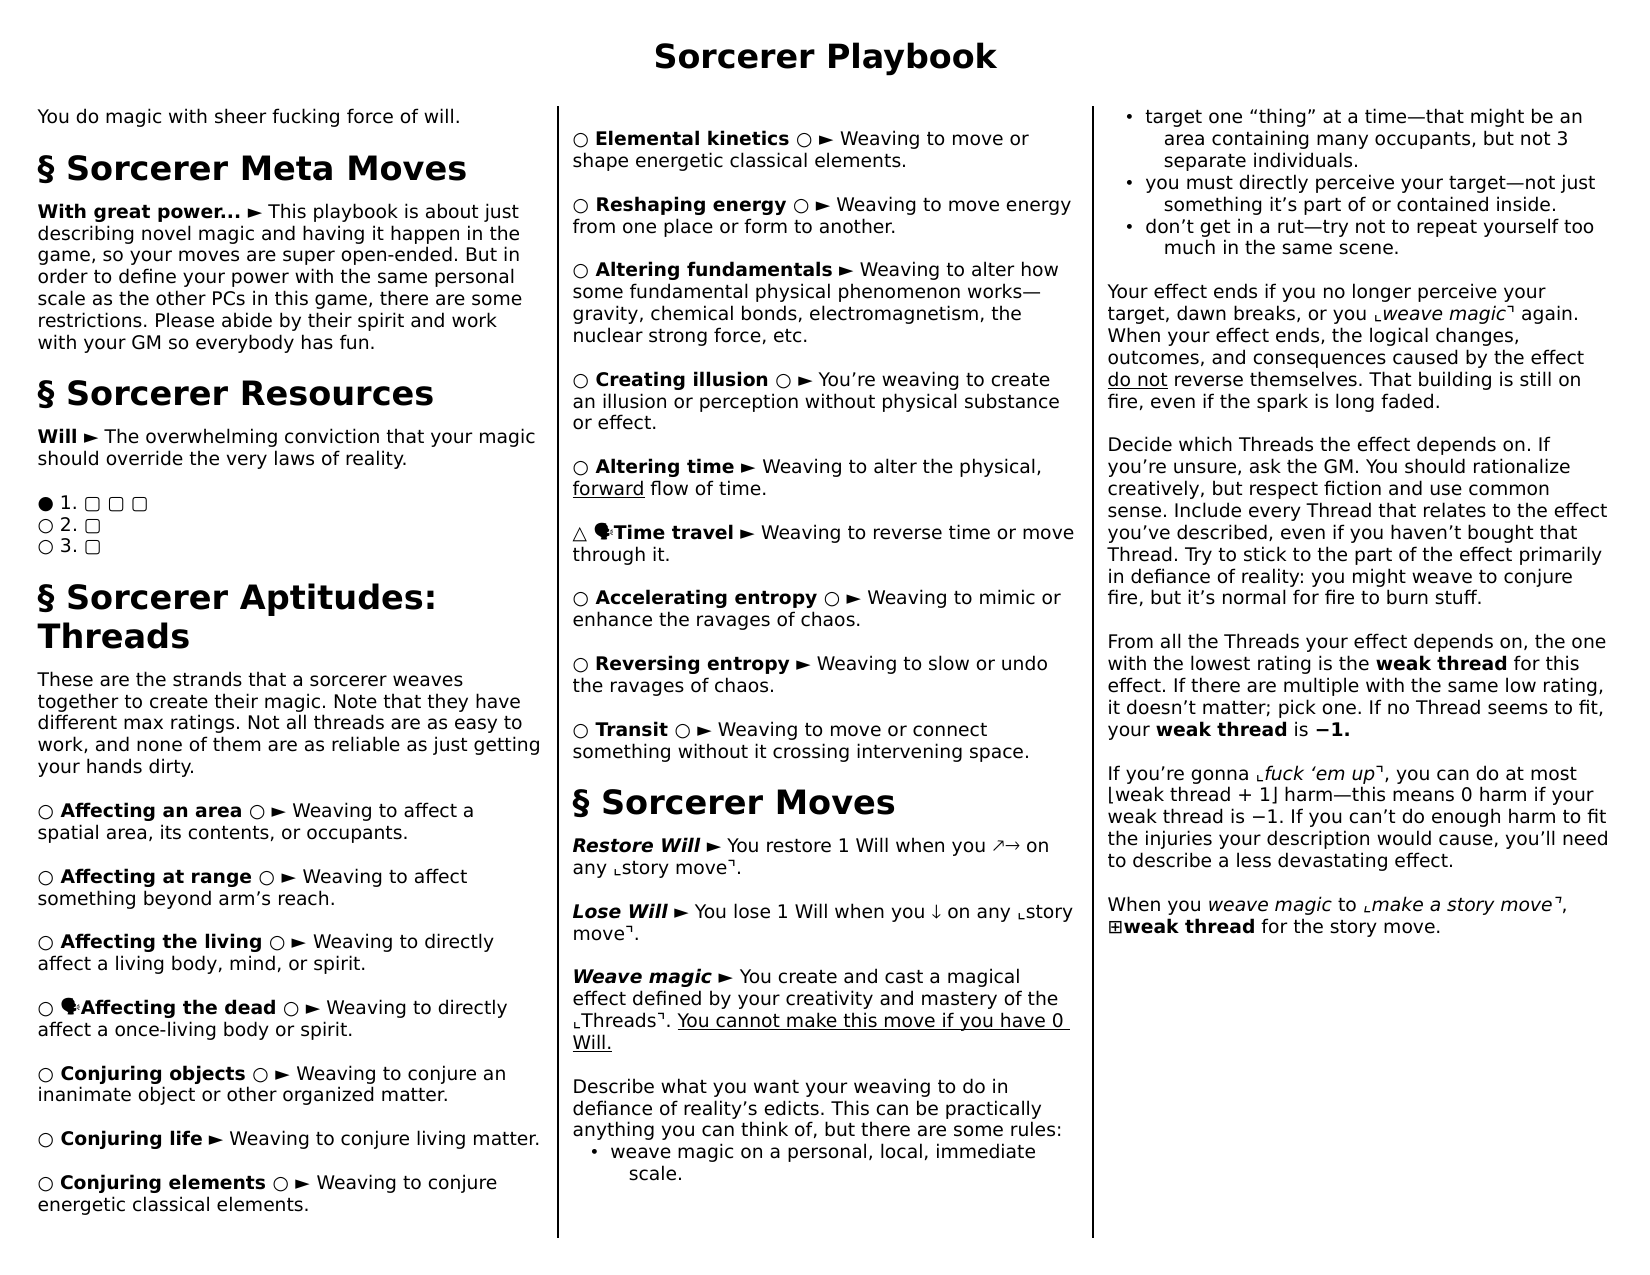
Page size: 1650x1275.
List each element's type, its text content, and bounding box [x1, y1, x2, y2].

text From all the Threads your effect depends on, the one with the lowest rating is the weak thread for this effect. If there are multiple with the same low rating, it doesn’t matter; pick one. If no Thread seems to fit, your weak thread is −1. [1107, 631, 1612, 741]
text Will ► The overwhelming conviction that your magic should override the very laws of reality. [37, 426, 542, 470]
text Describe what you want your weaving to do in defiance of reality’s edicts. This can be practically anything you can think of, but there are some rules: [572, 1076, 1077, 1141]
text ○ Reversing entropy ► Weaving to slow or undo the ravages of chaos. [572, 653, 1077, 697]
subtitle § Sorcerer Resources [37, 374, 542, 414]
text ● 1. ▢ ▢ ▢ [37, 492, 542, 514]
text Lose Will ► You lose 1 Will when you 🡓 on any ⌞story move⌝. [572, 901, 1077, 944]
text ○ Conjuring elements ○ ► Weaving to conjure energetic classical elements. [37, 1172, 542, 1216]
text ○ Altering time ► Weaving to alter the physical, forward flow of time. [572, 456, 1077, 500]
text ○ 🗣Affecting the dead ○ ► Weaving to directly affect a once-living body or spirit. [37, 997, 542, 1041]
text With great power... ► This playbook is about just describing novel magic and having it happen in the game, so your moves are super open-ended. But in order to define your power with the same personal scale as the other PCs in this game, there are some restrictions. Please abide by their spirit and work with your GM so everybody has fun. [37, 201, 542, 354]
text Weave magic ► You create and cast a magical effect defined by your creativity and mastery of the ⌞Threads⌝. You cannot make this move if you have 0 Will. [572, 966, 1077, 1054]
text ○ Affecting the living ○ ► Weaving to directly affect a living body, mind, or spirit. [37, 931, 542, 975]
text ○ Creating illusion ○ ► You’re weaving to create an illusion or perception without physical substance or effect. [572, 369, 1077, 434]
text When you weave magic to ⌞make a story move⌝, ⊞weak thread for the story move. [1107, 894, 1612, 938]
text ○ Affecting an area ○ ► Weaving to affect a spatial area, its contents, or occupants. [37, 800, 542, 844]
text Restore Will ► You restore 1 Will when you 🡕🡒 on any ⌞story move⌝. [572, 835, 1077, 879]
text If you’re gonna ⌞fuck ‘em up⌝, you can do at most ⌊weak thread + 1⌋ harm—this means 0 harm if your weak thread is −1. If you can’t do enough harm to fit the injuries your description would cause, you’ll need to describe a less devastating effect. [1107, 763, 1612, 872]
subtitle § Sorcerer Aptitudes: Threads [37, 578, 542, 656]
text △ 🗣Time travel ► Weaving to reverse time or move through it. [572, 522, 1077, 566]
subtitle § Sorcerer Meta Moves [37, 149, 542, 188]
text Decide which Threads the effect depends on. If you’re unsure, ask the GM. You should rationalize creatively, but respect fiction and use common sense. Include every Thread that relates to the effect you’ve described, even if you haven’t bought that Thread. Try to stick to the part of the effect primarily in defiance of reality: you might weave to conjure fire, but it’s normal for fire to burn stuff. [1107, 434, 1612, 609]
list you must directly perceive your target—not just something it’s part of or contained inside. [1126, 172, 1612, 216]
text ○ Affecting at range ○ ► Weaving to affect something beyond arm’s reach. [37, 866, 542, 909]
text ○ Reshaping energy ○ ► Weaving to move energy from one place or form to another. [572, 194, 1077, 238]
text ○ Altering fundamentals ► Weaving to alter how some fundamental physical phenomenon works—gravity, chemical bonds, electromagnetism, the nuclear strong force, etc. [572, 259, 1077, 347]
text ○ Transit ○ ► Weaving to move or connect something without it crossing intervening space. [572, 719, 1077, 763]
list don’t get in a rut—try not to repeat yourself too much in the same scene. [1126, 216, 1612, 259]
text ○ Conjuring life ► Weaving to conjure living matter. [37, 1128, 542, 1150]
text ○ Conjuring objects ○ ► Weaving to conjure an inanimate object or other organized matter. [37, 1063, 542, 1106]
text ○ 3. ▢ [37, 536, 542, 557]
list target one “thing” at a time—that might be an area containing many occupants, but not 3 separate individuals. [1126, 106, 1612, 172]
text You do magic with sheer fucking force of will. [37, 106, 542, 128]
text ○ 2. ▢ [37, 514, 542, 536]
text These are the strands that a sorcerer weaves together to create their magic. Note that they have different max ratings. Not all threads are as easy to work, and none of them are as reliable as just getting your hands dirty. [37, 669, 542, 778]
text ○ Accelerating entropy ○ ► Weaving to mimic or enhance the ravages of chaos. [572, 588, 1077, 631]
list weave magic on a personal, local, immediate scale. [591, 1141, 1077, 1185]
text Your effect ends if you no longer perceive your target, dawn breaks, or you ⌞weave magic⌝ again. When your effect ends, the logical changes, outcomes, and consequences caused by the effect do not reverse themselves. That building is still on fire, even if the spark is long faded. [1107, 281, 1612, 413]
text ○ Elemental kinetics ○ ► Weaving to move or shape energetic classical elements. [572, 128, 1077, 172]
subtitle § Sorcerer Moves [572, 783, 1077, 822]
